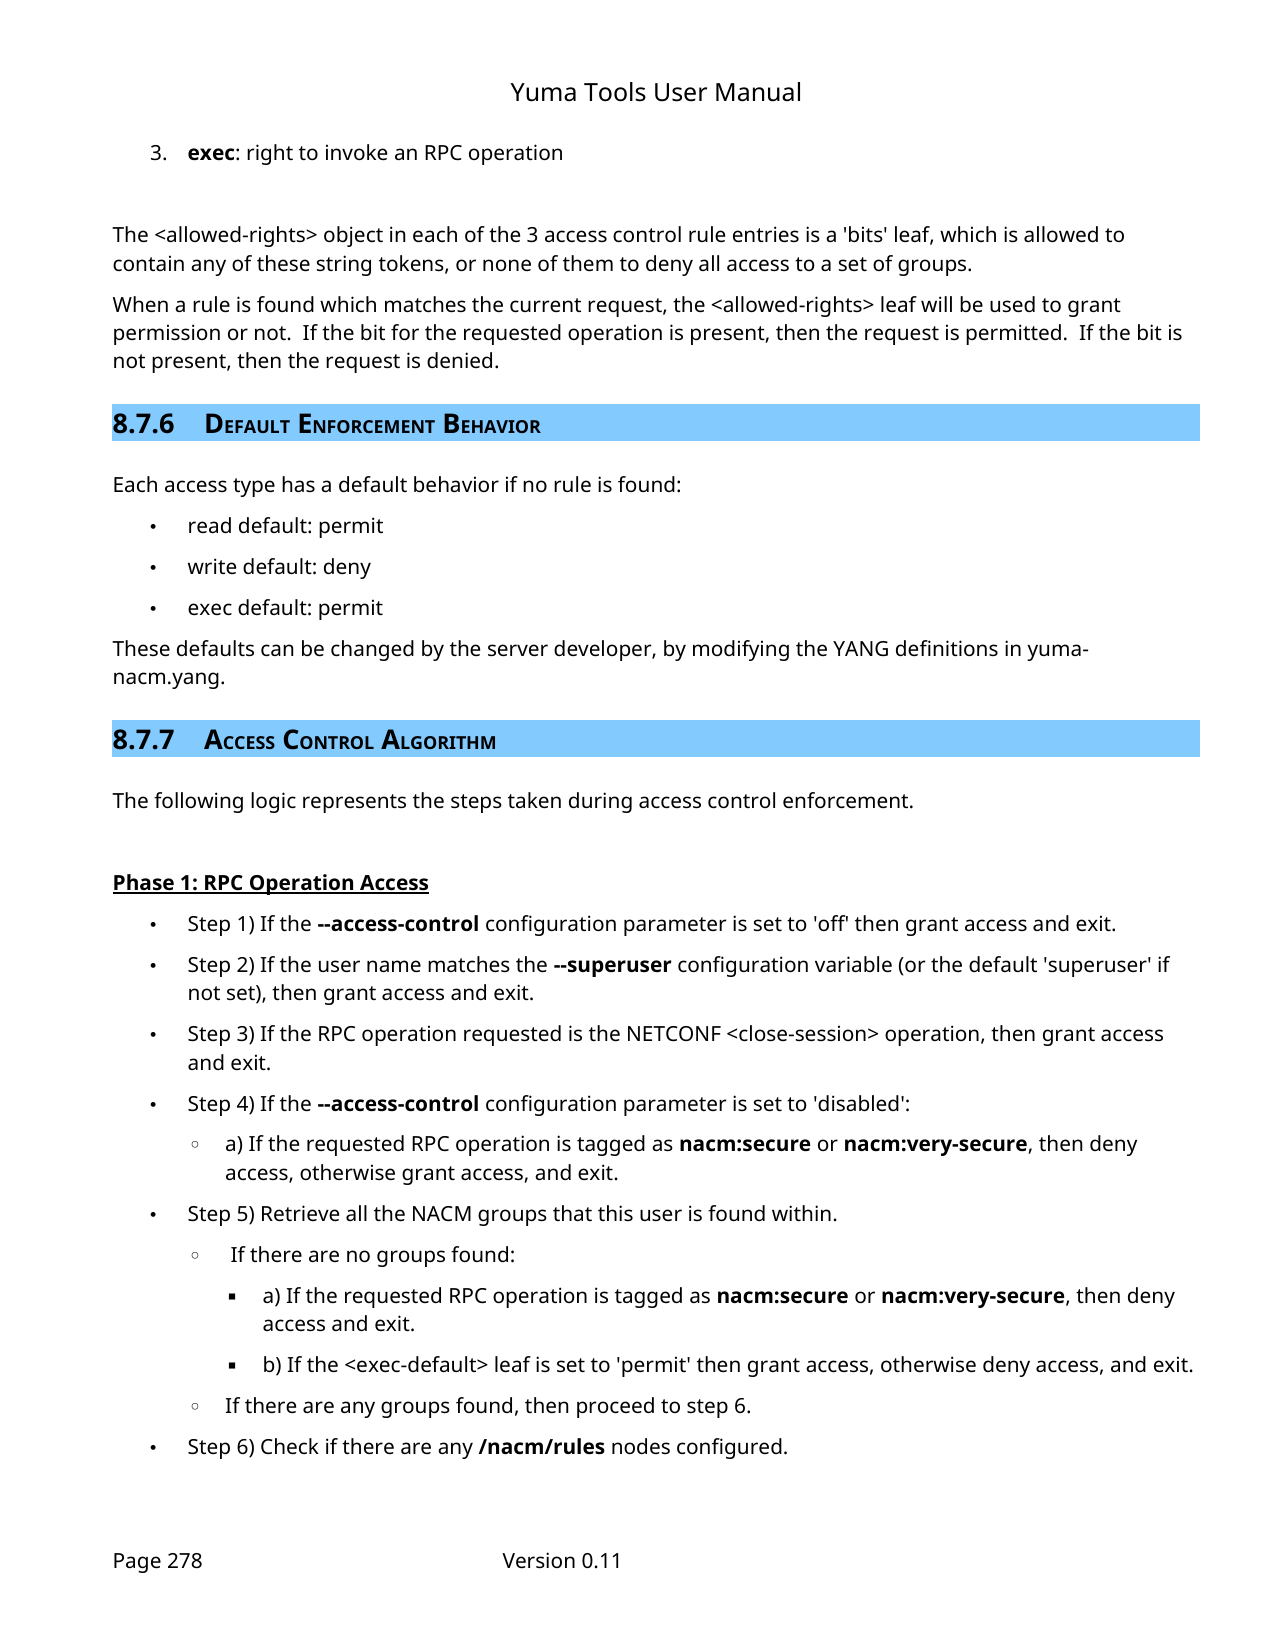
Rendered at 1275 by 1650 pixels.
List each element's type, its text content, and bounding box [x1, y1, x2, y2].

list Step 3) If the RPC operation requested is the NETCONF <close-session> operation, then grant access and exit. [150, 1019, 1200, 1076]
text The following logic represents the steps taken during access control enforcement. [112, 786, 1200, 814]
list If there are no groups found: [187, 1240, 1200, 1268]
list a) If the requested RPC operation is tagged as nacm:secure or nacm:very-secure, then deny access and exit. [225, 1281, 1200, 1338]
text Phase 1: RPC Operation Access [112, 868, 1200, 896]
list exec default: permit [150, 593, 1200, 622]
list Step 1) If the --access-control configuration parameter is set to 'off' then grant access and exit. [150, 909, 1200, 937]
list a) If the requested RPC operation is tagged as nacm:secure or nacm:very-secure, then deny access, otherwise grant access, and exit. [187, 1129, 1200, 1186]
text Each access type has a default behavior if no rule is found: [112, 470, 1200, 499]
list exec: right to invoke an RPC operation [150, 138, 1200, 167]
list read default: permit [150, 511, 1200, 540]
list Step 4) If the --access-control configuration parameter is set to 'disabled': [150, 1089, 1200, 1117]
text These defaults can be changed by the server developer, by modifying the YANG definitions in yuma-nacm.yang. [112, 634, 1200, 691]
list write default: deny [150, 552, 1200, 581]
subtitle Access Control Algorithm [112, 720, 1200, 757]
list Step 2) If the user name matches the --superuser configuration variable (or the default 'superuser' if not set), then grant access and exit. [150, 950, 1200, 1007]
subtitle Default Enforcement Behavior [112, 404, 1200, 441]
list Step 6) Check if there are any /nacm/rules nodes configured. [150, 1432, 1200, 1461]
list b) If the <exec-default> leaf is set to 'permit' then grant access, otherwise deny access, and exit. [225, 1350, 1200, 1379]
list Step 5) Retrieve all the NACM groups that this user is found within. [150, 1199, 1200, 1227]
list If there are any groups found, then proceed to step 6. [187, 1391, 1200, 1419]
text When a rule is found which matches the current request, the <allowed-rights> leaf will be used to grant permission or not. If the bit for the requested operation is present, then the request is permitted. If the bit is not present, then the request is denied. [112, 290, 1200, 375]
text The <allowed-rights> object in each of the 3 access control rule entries is a 'bits' leaf, which is allowed to contain any of these string tokens, or none of them to deny all access to a set of groups. [112, 220, 1200, 277]
